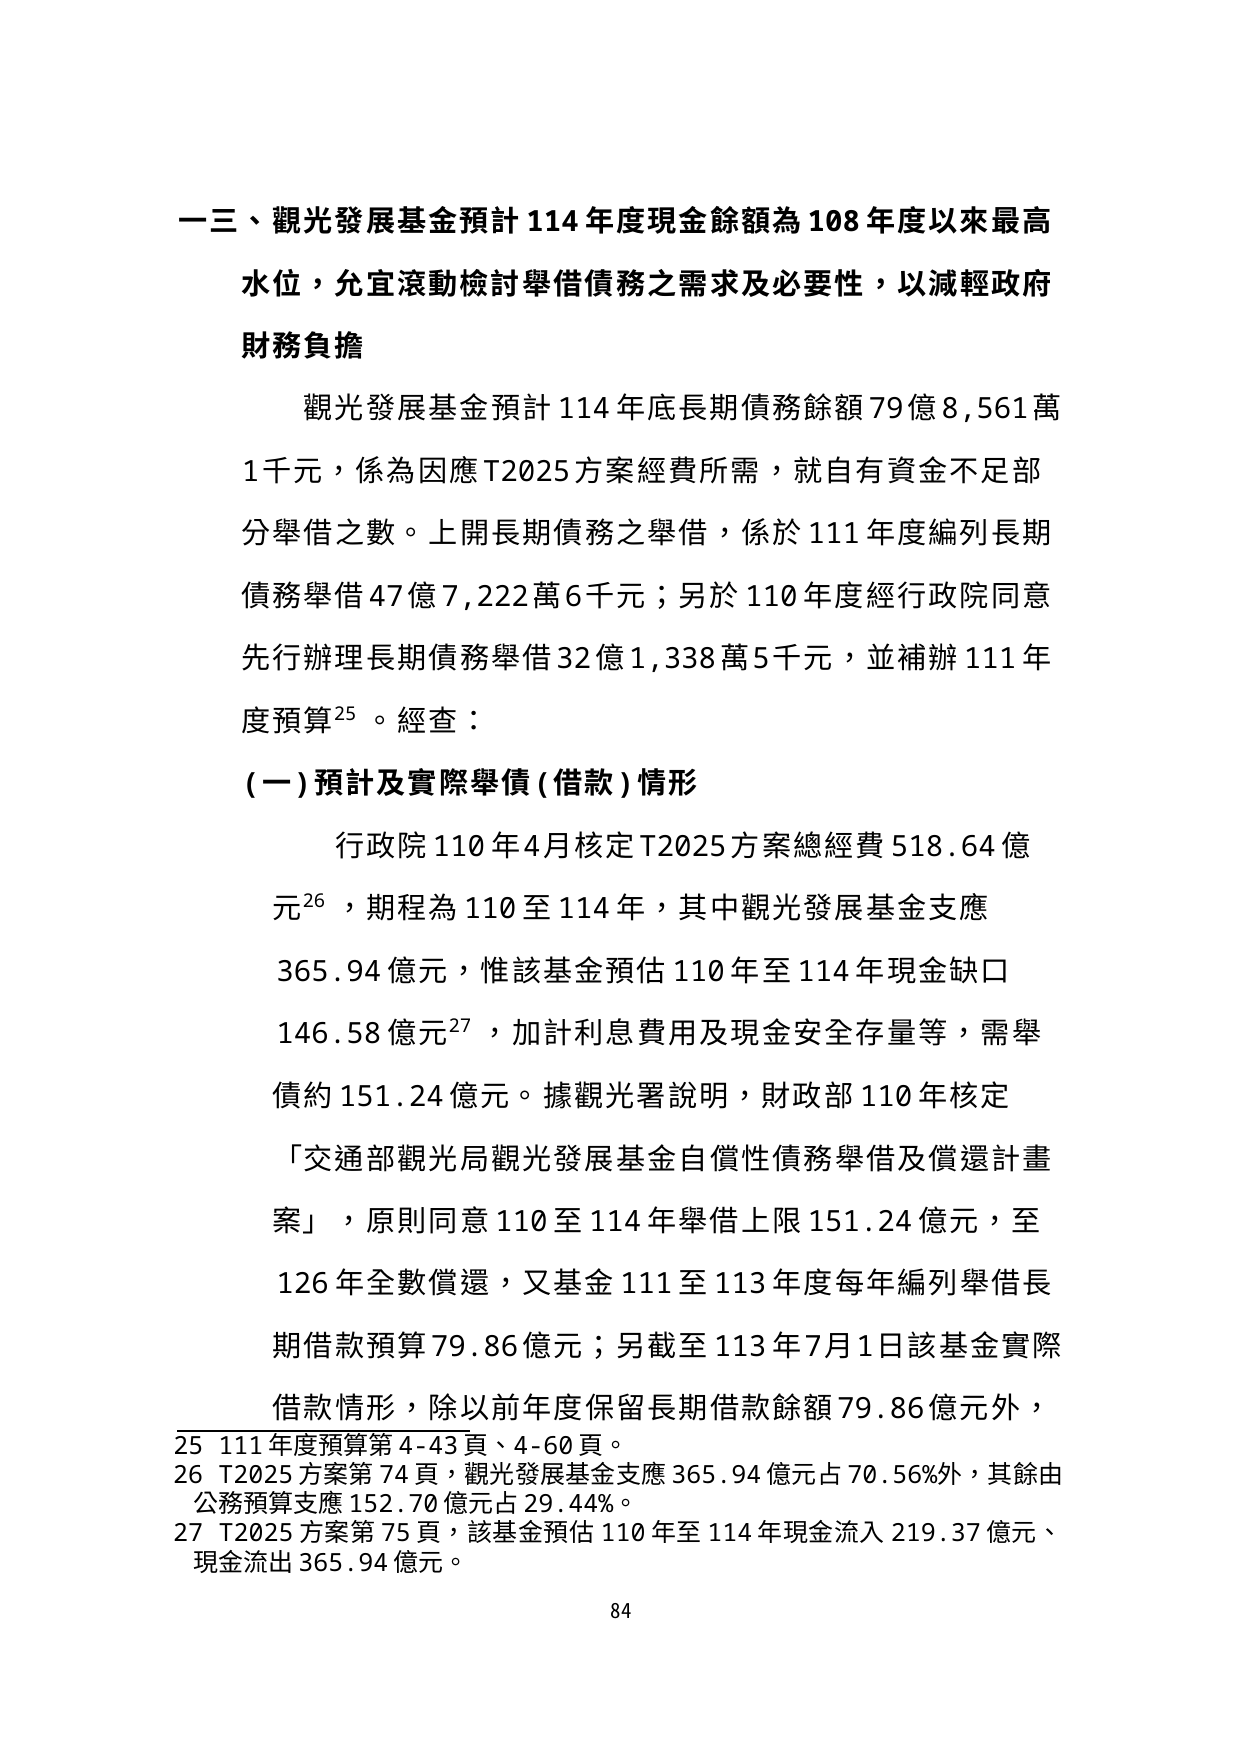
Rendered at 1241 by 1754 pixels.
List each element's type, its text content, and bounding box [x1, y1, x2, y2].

text T2025方案第74頁，觀光發展基金支應365.94億元占70.56%外，其餘由公務預算支應152.70億元占29.44%。 [173, 1460, 1063, 1518]
text 行政院110年4月核定T2025方案總經費518.64億元，期程為110至114年，其中觀光發展基金支應365.94億元，惟該基金預估110年至114年現金缺口146.58億元，加計利息費用及現金安全存量等，需舉債約151.24億元。據觀光署說明，財政部110年核定「交通部觀光局觀光發展基金自償性債務舉借及償還計畫案」，原則同意110至114年舉借上限151.24億元，至126年全數償還，又基金111至113年度每年編列舉借長期借款預算79.86億元；另截至113年7月1日該基金實際借款情形，除以前年度保留長期借款餘額79.86億元外， [266, 802, 1063, 1427]
text T2025方案第75頁，該基金預估110年至114年現金流入219.37億元、現金流出365.94億元。 [173, 1518, 1063, 1577]
text 觀光發展基金預計114年底長期債務餘額79億8,561萬1千元，係為因應T2025方案經費所需，就自有資金不足部分舉借之數。上開長期債務之舉借，係於111年度編列長期債務舉借47億7,222萬6千元；另於110年度經行政院同意先行辦理長期債務舉借32億1,338萬5千元，並補辦111年度預算。經查： [236, 365, 1063, 740]
text 111年度預算第4-43頁、4-60頁。 [173, 1431, 1063, 1460]
text 一三、觀光發展基金預計114年度現金餘額為108年度以來最高水位，允宜滾動檢討舉借債務之需求及必要性，以減輕政府財務負擔 [177, 177, 1063, 365]
text (一)預計及實際舉債(借款)情形 [236, 740, 1063, 802]
